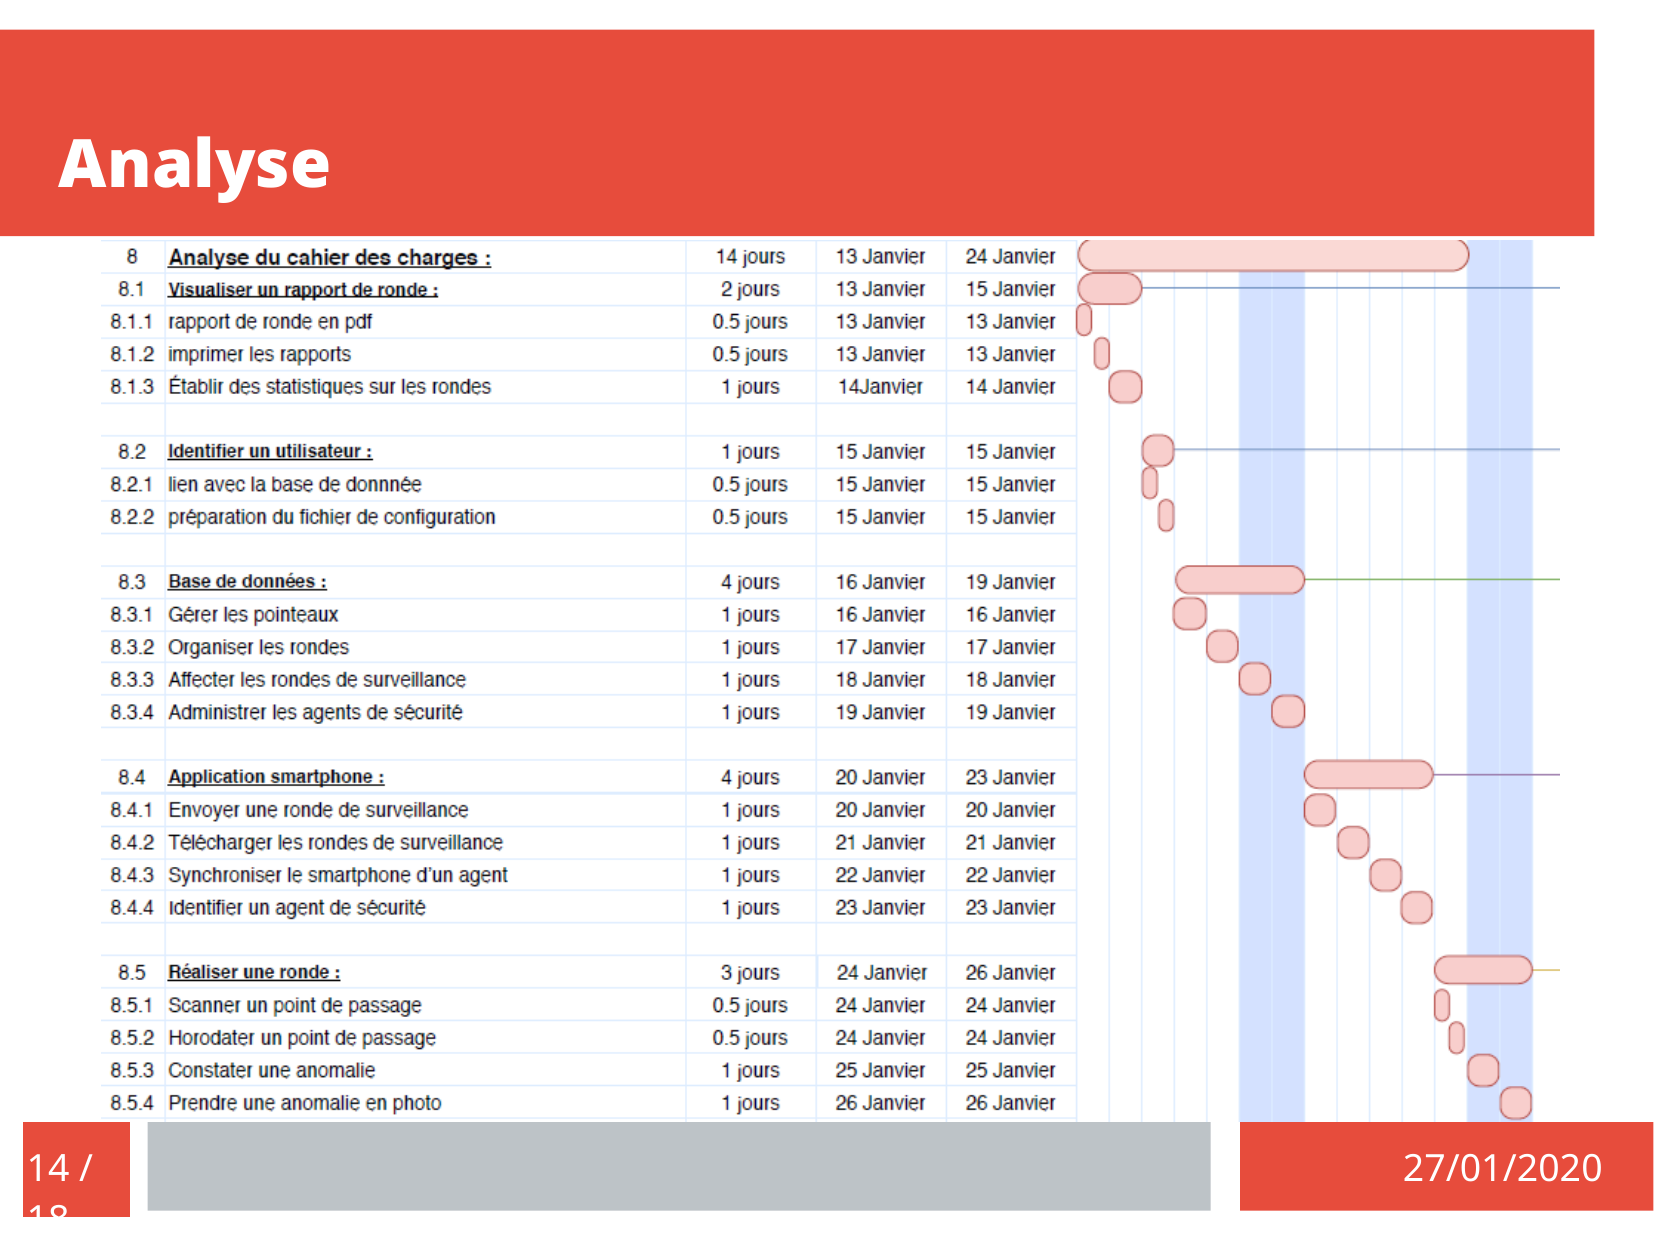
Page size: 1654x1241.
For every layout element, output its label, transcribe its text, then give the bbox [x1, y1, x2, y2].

text_box <numéro> / 18 [11, 1133, 154, 1241]
picture [101, 240, 1560, 1123]
text_box [23, 1122, 130, 1133]
title Analyse [59, 59, 1595, 207]
text_box 27/01/2020 [1388, 1133, 1634, 1196]
